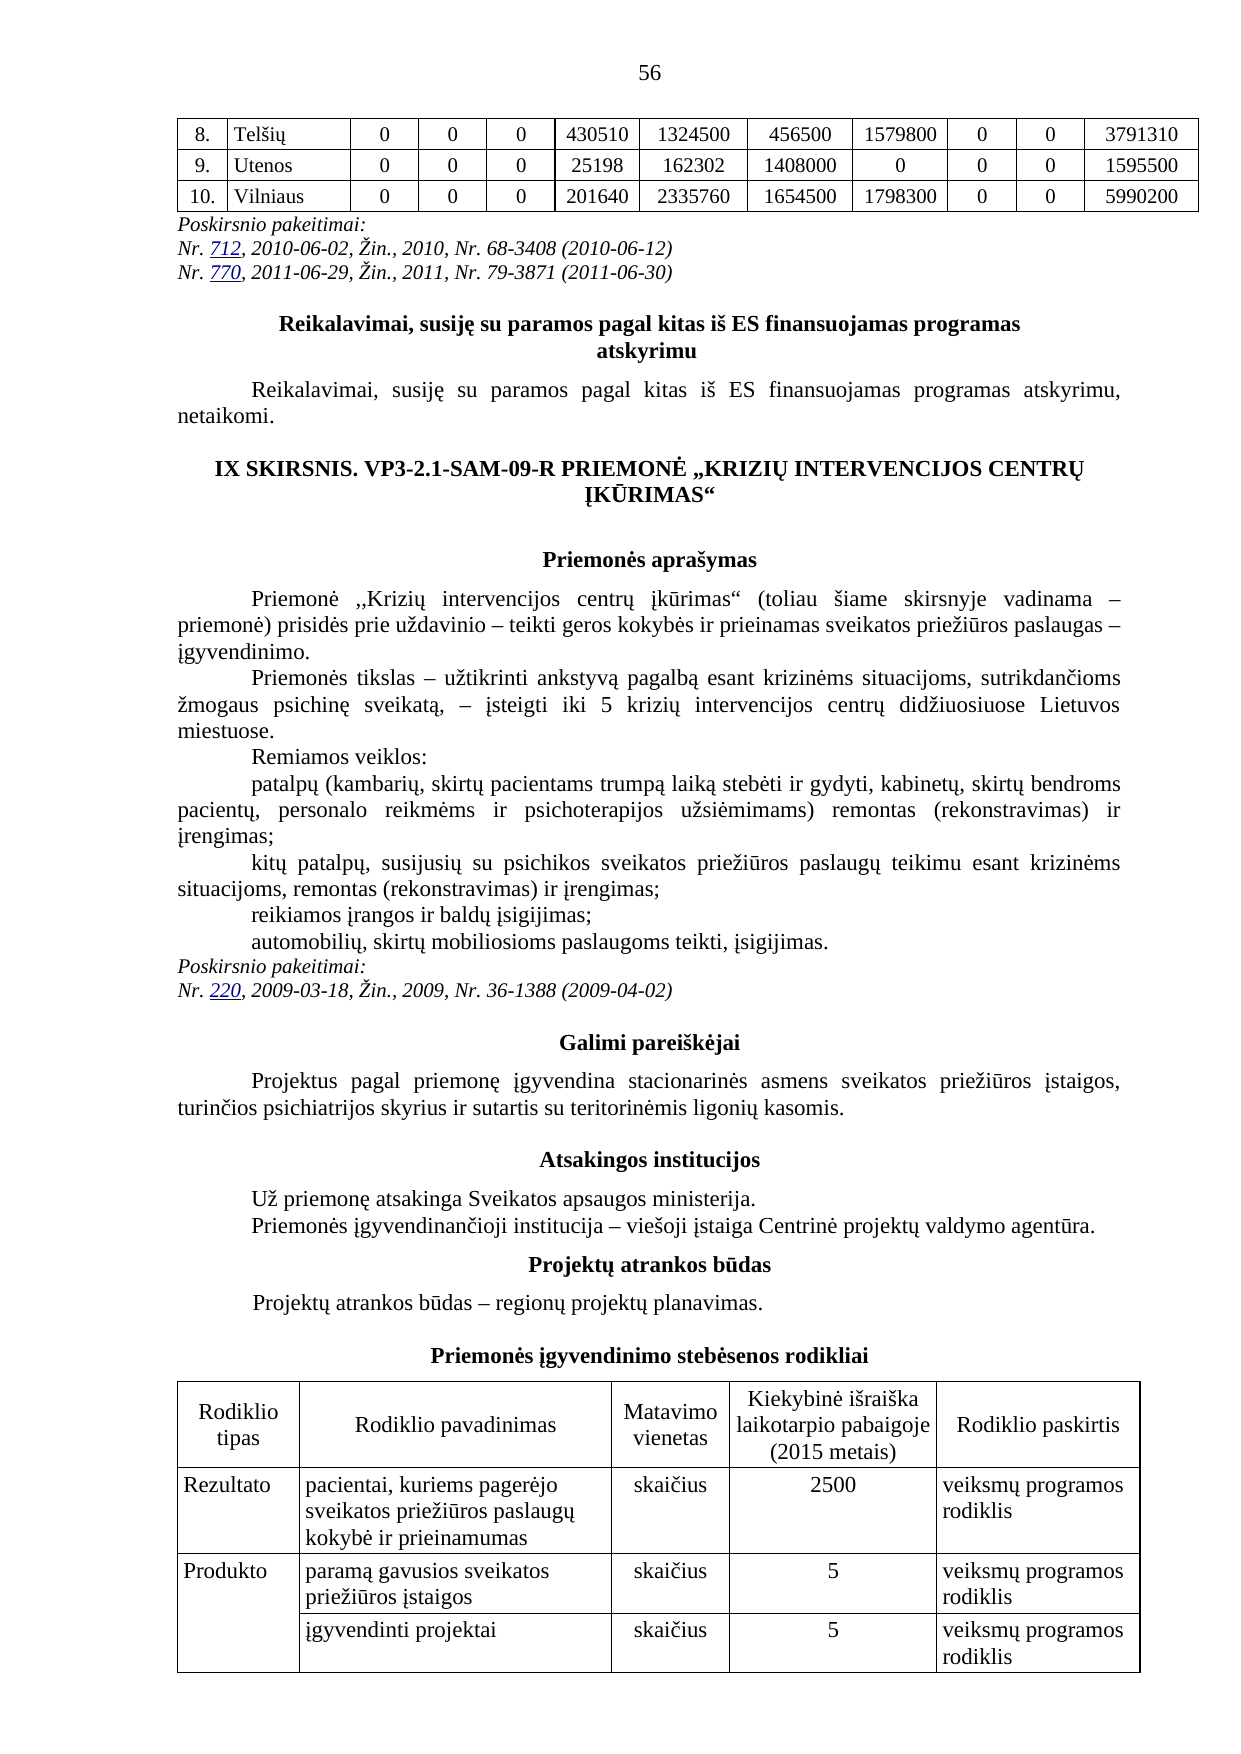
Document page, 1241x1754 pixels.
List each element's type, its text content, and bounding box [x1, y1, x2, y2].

table_cell veiksmų programos rodiklis [937, 1614, 1139, 1672]
table_cell 1654500 [748, 181, 852, 211]
text reikiamos įrangos ir baldų įsigijimas; [177, 901, 1122, 928]
table_cell 1595500 [1085, 150, 1198, 180]
table_cell Rezultato [178, 1468, 299, 1553]
table_cell skaičius [612, 1554, 729, 1612]
table_cell 0 [853, 150, 947, 180]
table_cell 1408000 [748, 150, 852, 180]
table_cell 0 [351, 181, 418, 211]
table_cell 3791310 [1085, 119, 1198, 149]
text Priemonės įgyvendinimo stebėsenos rodikliai [177, 1342, 1122, 1368]
table_cell 0 [487, 150, 554, 180]
text Priemonės aprašymas [177, 546, 1122, 573]
text Projektų atrankos būdas [177, 1251, 1122, 1277]
table_cell 0 [419, 150, 486, 180]
table_cell 0 [1017, 150, 1084, 180]
text Galimi pareiškėjai [177, 1029, 1122, 1055]
table_cell 0 [948, 181, 1016, 211]
table_cell 8. [178, 119, 227, 149]
text Projektų atrankos būdas – regionų projektų planavimas. [215, 1289, 1122, 1316]
table_cell 201640 [556, 181, 639, 211]
table_cell skaičius [612, 1614, 729, 1672]
table_cell 0 [487, 119, 554, 149]
table_cell 10. [178, 181, 227, 211]
table_cell 0 [419, 119, 486, 149]
table_cell 0 [1017, 119, 1084, 149]
text Nr. 770, 2011-06-29, Žin., 2011, Nr. 79-3871 (2011-06-30) [177, 260, 1122, 284]
text Projektus pagal priemonę įgyvendina stacionarinės asmens sveikatos priežiūros įstaigos, turinčios psichiatrijos skyrius ir sutartis su teritorinėmis ligonių kasomis. [177, 1067, 1122, 1120]
text patalpų (kambarių, skirtų pacientams trumpą laiką stebėti ir gydyti, kabinetų, skirtų bendroms pacientų, personalo reikmėms ir psichoterapijos užsiėmimams) remontas (rekonstravimas) ir įrengimas; [177, 770, 1122, 849]
text Reikalavimai, susiję su paramos pagal kitas iš ES finansuojamas programas atskyrimu, netaikomi. [177, 376, 1122, 428]
text Nr. 712, 2010-06-02, Žin., 2010, Nr. 68-3408 (2010-06-12) [177, 236, 1122, 260]
table_cell 9. [178, 150, 227, 180]
text Atsakingos institucijos [177, 1147, 1122, 1173]
table_cell 0 [419, 181, 486, 211]
text Nr. 220, 2009-03-18, Žin., 2009, Nr. 36-1388 (2009-04-02) [177, 978, 1122, 1002]
table_cell 0 [351, 150, 418, 180]
text kitų patalpų, susijusių su psichikos sveikatos priežiūros paslaugų teikimu esant krizinėms situacijoms, remontas (rekonstravimas) ir įrengimas; [177, 849, 1122, 901]
table_cell 5 [730, 1554, 936, 1612]
table_cell skaičius [612, 1468, 729, 1553]
table_cell 1324500 [640, 119, 747, 149]
table_header Matavimo vienetas [612, 1382, 729, 1467]
table_cell paramą gavusios sveikatos priežiūros įstaigos [300, 1554, 611, 1612]
table_cell 5 [730, 1614, 936, 1672]
text Už priemonę atsakinga Sveikatos apsaugos ministerija. [177, 1185, 1122, 1212]
table_header Kiekybinė išraiška laikotarpio pabaigoje (2015 metais) [730, 1382, 936, 1467]
table_cell 162302 [640, 150, 747, 180]
table_cell 456500 [748, 119, 852, 149]
table_cell Vilniaus [228, 181, 350, 211]
table_cell 2335760 [640, 181, 747, 211]
table_cell Telšių [228, 119, 350, 149]
table_cell pacientai, kuriems pagerėjo sveikatos priežiūros paslaugų kokybė ir prieinamumas [300, 1468, 611, 1553]
table_header Rodiklio paskirtis [937, 1382, 1139, 1467]
table_cell 5990200 [1085, 181, 1198, 211]
text Poskirsnio pakeitimai: [177, 954, 1122, 978]
table_cell veiksmų programos rodiklis [937, 1468, 1139, 1553]
text Priemonės tikslas – užtikrinti ankstyvą pagalbą esant krizinėms situacijoms, sutrikdančioms žmogaus psichinę sveikatą, – įsteigti iki 5 krizių intervencijos centrų didžiuosiuose Lietuvos miestuose. [177, 664, 1122, 743]
text Reikalavimai, susiję su paramos pagal kitas iš ES finansuojamas programas atskyrimu [177, 311, 1122, 363]
table_cell 430510 [556, 119, 639, 149]
table_cell veiksmų programos rodiklis [937, 1554, 1139, 1612]
table_header Rodiklio tipas [178, 1382, 299, 1467]
table_header Rodiklio pavadinimas [300, 1382, 611, 1467]
table_cell 0 [1017, 181, 1084, 211]
table_cell 0 [948, 150, 1016, 180]
table_cell Utenos [228, 150, 350, 180]
table_cell 0 [948, 119, 1016, 149]
table_cell 0 [351, 119, 418, 149]
table_cell 2500 [730, 1468, 936, 1553]
table_cell įgyvendinti projektai [300, 1614, 611, 1672]
text Remiamos veiklos: [177, 743, 1122, 770]
table_cell 25198 [556, 150, 639, 180]
text IX SKIRSNIS. VP3-2.1-SAM-09-R PRIEMONĖ „KRIZIŲ INTERVENCIJOS CENTRŲ ĮKŪRIMAS“ [177, 455, 1122, 507]
text Priemonės įgyvendinančioji institucija – viešoji įstaiga Centrinė projektų valdymo agentūra. [177, 1212, 1122, 1238]
table_cell 1798300 [853, 181, 947, 211]
table_cell 1579800 [853, 119, 947, 149]
text automobilių, skirtų mobiliosioms paslaugoms teikti, įsigijimas. [177, 928, 1122, 954]
text Priemonė ,,Krizių intervencijos centrų įkūrimas“ (toliau šiame skirsnyje vadinama – priemonė) prisidės prie uždavinio – teikti geros kokybės ir prieinamas sveikatos priežiūros paslaugas – įgyvendinimo. [177, 585, 1122, 664]
text Poskirsnio pakeitimai: [177, 212, 1122, 236]
table_cell Produkto [178, 1554, 299, 1672]
table_cell 0 [487, 181, 554, 211]
